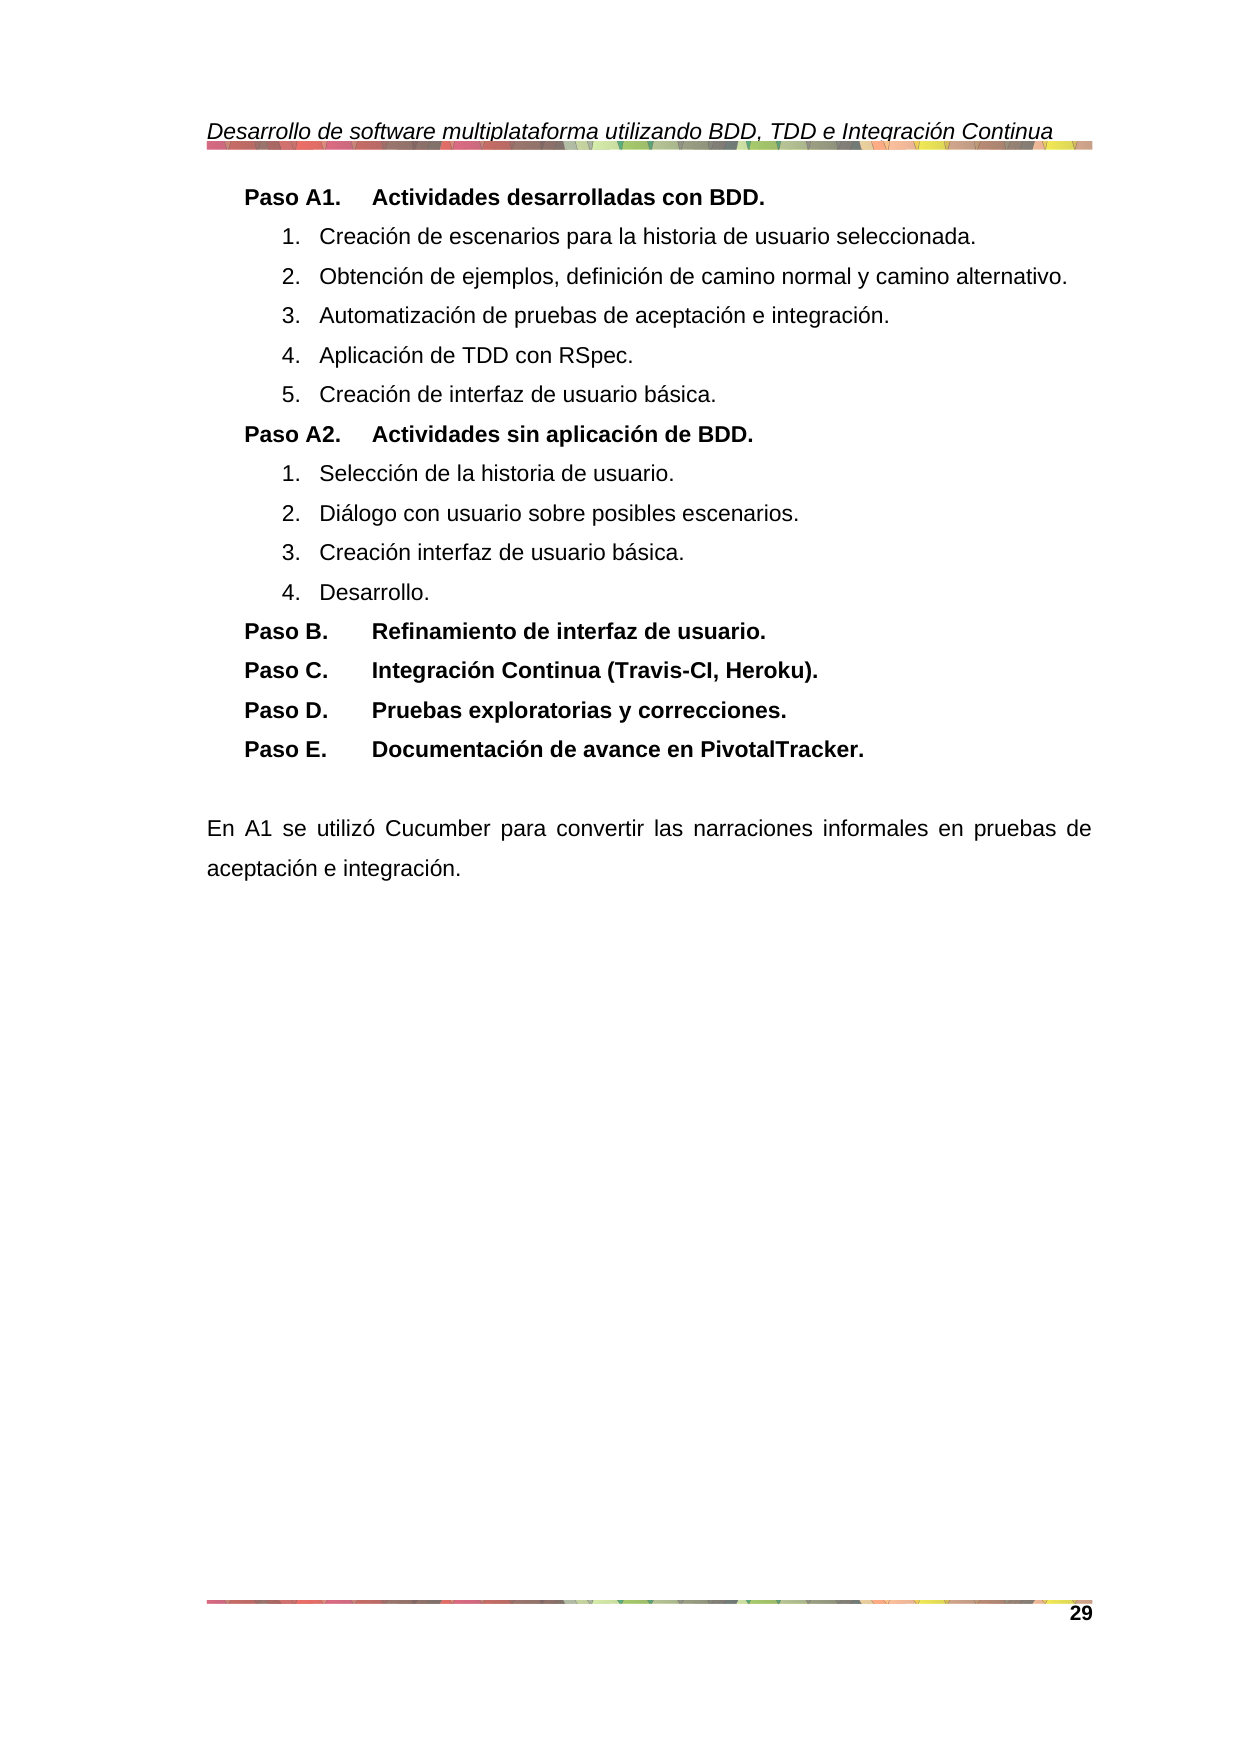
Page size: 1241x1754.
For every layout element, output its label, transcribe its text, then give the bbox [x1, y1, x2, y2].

list Automatización de pruebas de aceptación e integración. [282, 302, 1093, 328]
list Documentación de avance en PivotalTracker. [244, 736, 1093, 763]
list Pruebas exploratorias y correcciones. [244, 697, 1093, 723]
list Creación de interfaz de usuario básica. [282, 381, 1093, 407]
list Diálogo con usuario sobre posibles escenarios. [282, 499, 1093, 526]
list Actividades sin aplicación de BDD. [244, 421, 1093, 447]
list Desarrollo. [282, 578, 1093, 605]
list Integración Continua (Travis-CI, Heroku). [244, 657, 1093, 684]
list Creación interfaz de usuario básica. [282, 539, 1093, 565]
list Creación de escenarios para la historia de usuario seleccionada. [282, 223, 1093, 249]
text En A1 se utilizó Cucumber para convertir las narraciones informales en pruebas de aceptación e integración. [207, 815, 1093, 881]
list Aplicación de TDD con RSpec. [282, 342, 1093, 368]
list Refinamiento de interfaz de usuario. [244, 618, 1093, 644]
list Actividades desarrolladas con BDD. [244, 184, 1093, 210]
list Obtención de ejemplos, definición de camino normal y camino alternativo. [282, 263, 1093, 289]
list Selección de la historia de usuario. [282, 460, 1093, 486]
